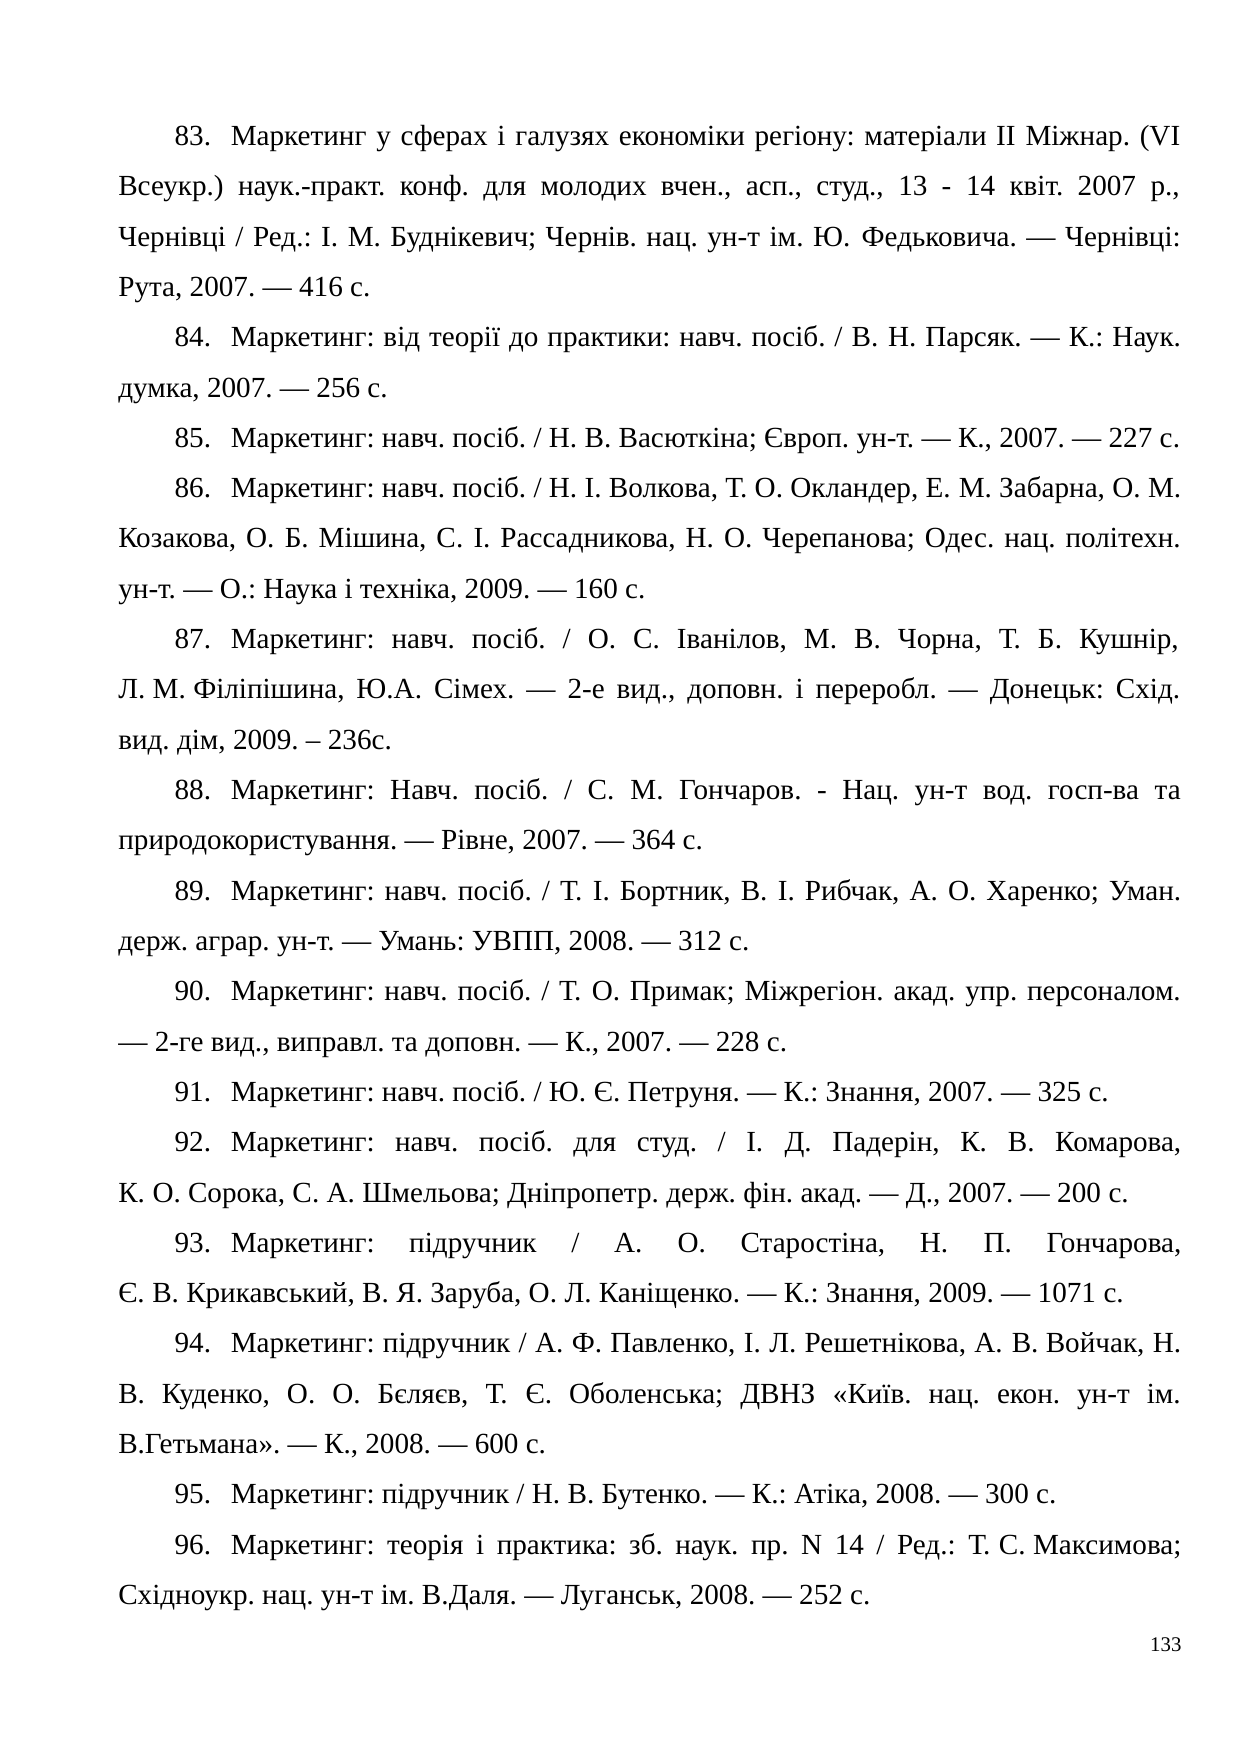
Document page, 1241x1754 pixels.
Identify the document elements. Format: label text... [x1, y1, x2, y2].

list Маркетинг: підручник / Н. В. Бутенко. — К.: Атіка, 2008. — 300 с. [118, 1477, 1181, 1510]
list Маркетинг: навч. посіб. / Т. І. Бортник, В. І. Рибчак, А. О. Харенко; Уман. держ. аграр. ун-т. — Умань: УВПП, 2008. — 312 с. [118, 873, 1181, 957]
list Маркетинг: Навч. посіб. / С. М. Гончаров. - Нац. ун-т вод. госп-ва та природокористування. — Рівне, 2007. — 364 с. [118, 772, 1181, 856]
list Маркетинг: навч. посіб. / О. С. Іванілов, М. В. Чорна, Т. Б. Кушнір, Л. М. Філіпішина, Ю.А. Сімех. — 2-е вид., доповн. і переробл. — Донецьк: Схід. вид. дім, 2009. – 236с. [118, 621, 1181, 755]
list Маркетинг: від теорії до практики: навч. посіб. / В. Н. Парсяк. — К.: Наук. думка, 2007. — 256 с. [118, 319, 1181, 403]
list Маркетинг у сферах і галузях економіки регіону: матеріали II Міжнар. (VI Всеукр.) наук.-практ. конф. для молодих вчен., асп., студ., 13 - 14 квіт. 2007 р., Чернівці / Ред.: І. М. Буднікевич; Чернів. нац. ун-т ім. Ю. Федьковича. — Чернівці: Рута, 2007. — 416 с. [118, 118, 1181, 303]
list Маркетинг: навч. посіб. для студ. / І. Д. Падерін, К. В. Комарова, К. О. Сорока, С. А. Шмельова; Дніпропетр. держ. фін. акад. — Д., 2007. — 200 с. [118, 1124, 1181, 1208]
list Маркетинг: навч. посіб. / Н. В. Васюткіна; Європ. ун-т. — К., 2007. — 227 с. [118, 420, 1181, 453]
list Маркетинг: навч. посіб. / Ю. Є. Петруня. — К.: Знання, 2007. — 325 с. [118, 1074, 1181, 1108]
list Маркетинг: підручник / А. О. Старостіна, Н. П. Гончарова, Є. В. Крикавський, В. Я. Заруба, О. Л. Каніщенко. — К.: Знання, 2009. — 1071 с. [118, 1225, 1181, 1309]
list Маркетинг: навч. посіб. / Т. О. Примак; Міжрегіон. акад. упр. персоналом. — 2-ге вид., виправл. та доповн. — К., 2007. — 228 с. [118, 973, 1181, 1057]
list Маркетинг: навч. посіб. / Н. І. Волкова, Т. О. Окландер, Е. М. Забарна, О. М. Козакова, О. Б. Мішина, С. І. Рассадникова, Н. О. Черепанова; Одес. нац. політехн. ун-т. — О.: Наука і техніка, 2009. — 160 с. [118, 470, 1181, 604]
list Маркетинг: теорія і практика: зб. наук. пр. N 14 / Ред.: Т. С. Максимова; Східноукр. нац. ун-т ім. В.Даля. — Луганськ, 2008. — 252 с. [118, 1527, 1181, 1611]
list Маркетинг: підручник / А. Ф. Павленко, І. Л. Решетнікова, А. В. Войчак, Н. В. Куденко, О. О. Бєляєв, Т. Є. Оболенська; ДВНЗ «Київ. нац. екон. ун-т ім. В.Гетьмана». — К., 2008. — 600 с. [118, 1326, 1181, 1460]
